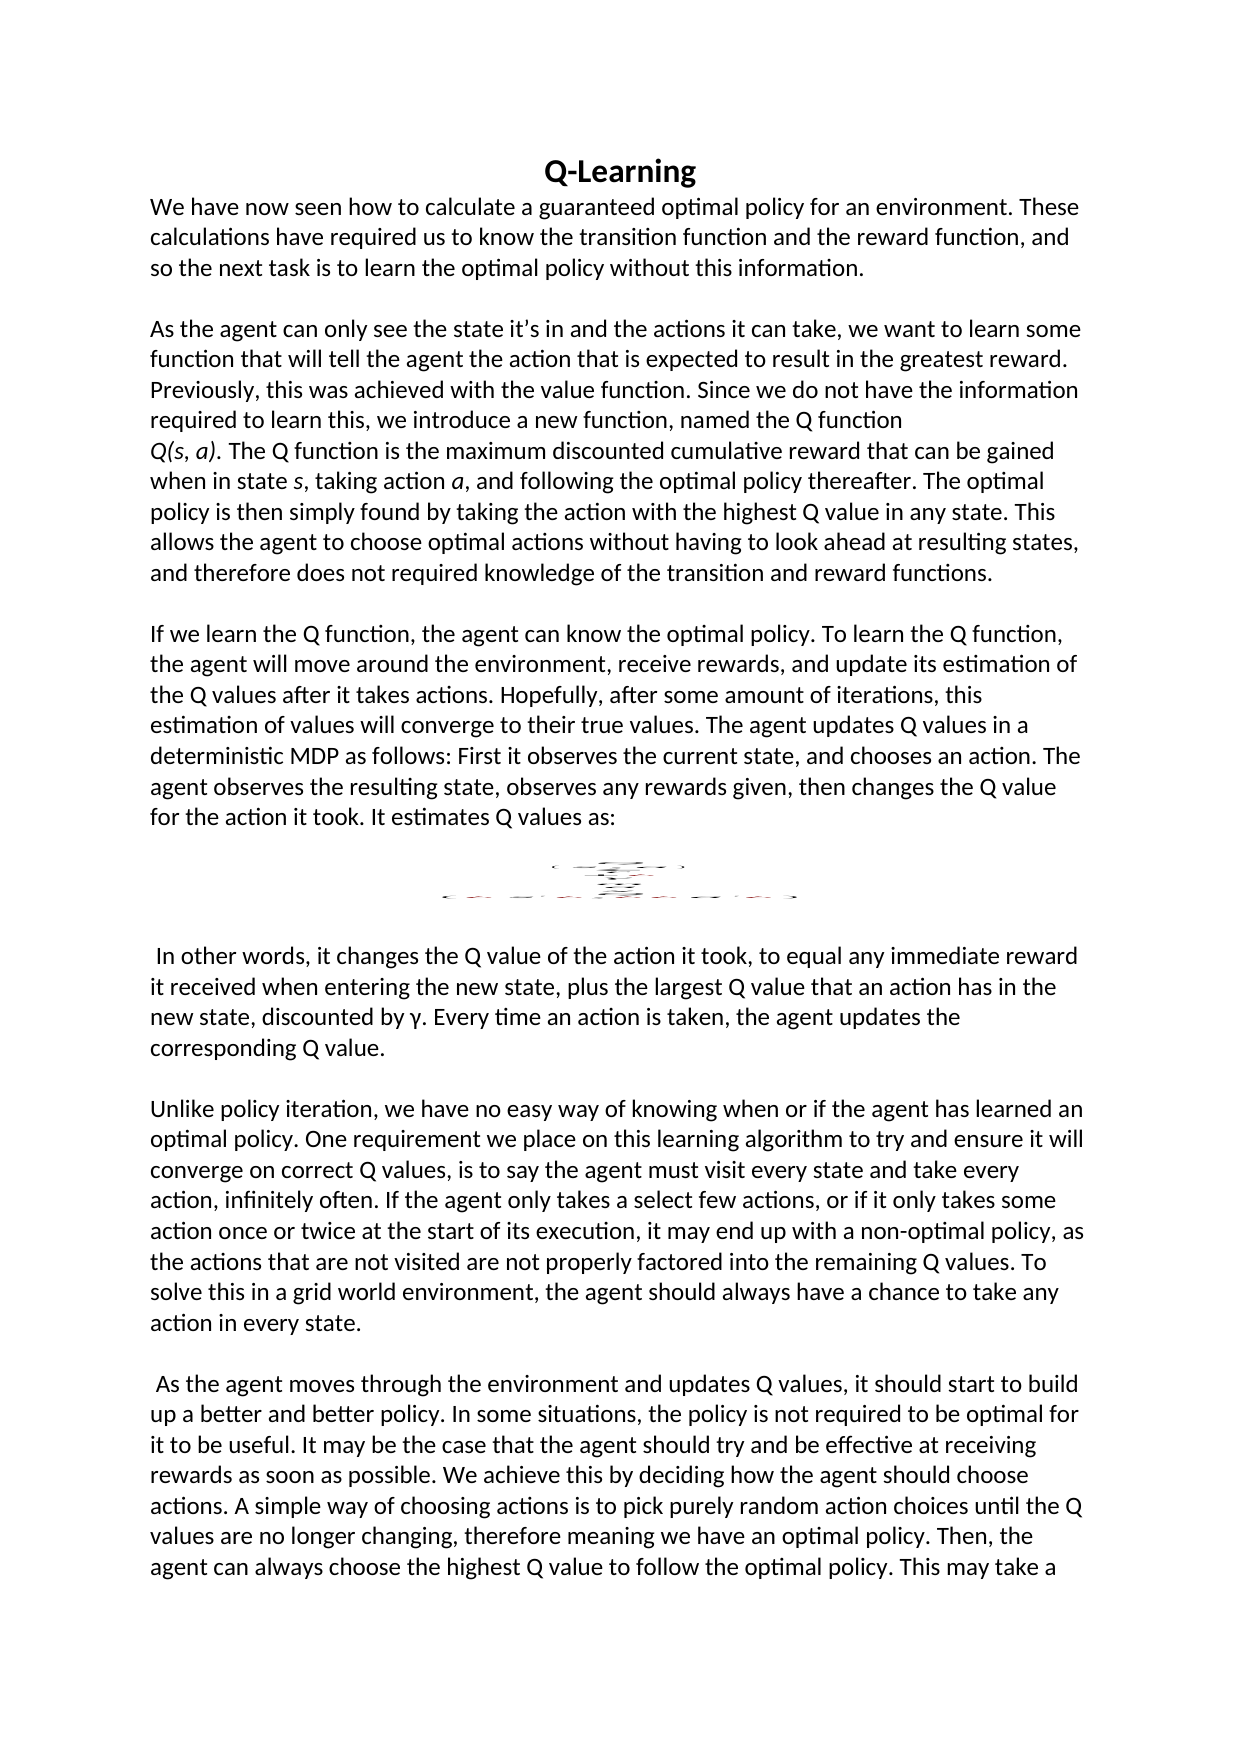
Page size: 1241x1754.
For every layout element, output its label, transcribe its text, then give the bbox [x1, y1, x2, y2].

text As the agent moves through the environment and updates Q values, it should start to build up a better and better policy. In some situations, the policy is not required to be optimal for it to be useful. It may be the case that the agent should try and be effective at receiving rewards as soon as possible. We achieve this by deciding how the agent should choose actions. A simple way of choosing actions is to pick purely random action choices until the Q values are no longer changing, therefore meaning we have an optimal policy. Then, the agent can always choose the highest Q value to follow the optimal policy. This may take a [150, 1368, 1090, 1581]
text In other words, it changes the Q value of the action it took, to equal any immediate reward it received when entering the new state, plus the largest Q value that an action has in the new state, discounted by γ. Every time an action is taken, the agent updates the corresponding Q value. [150, 940, 1090, 1062]
text Unlike policy iteration, we have no easy way of knowing when or if the agent has learned an optimal policy. One requirement we place on this learning algorithm to try and ensure it will converge on correct Q values, is to say the agent must visit every state and take every action, infinitely often. If the agent only takes a select few actions, or if it only takes some action once or twice at the start of its execution, it may end up with a non-optimal policy, as the actions that are not visited are not properly factored into the remaining Q values. To solve this in a grid world environment, the agent should always have a chance to take any action in every state. [150, 1093, 1090, 1337]
text Q-Learning [150, 150, 1090, 191]
text If we learn the Q function, the agent can know the optimal policy. To learn the Q function, the agent will move around the environment, receive rewards, and update its estimation of the Q values after it takes actions. Hopefully, after some amount of iterations, this estimation of values will converge to their true values. The agent updates Q values in a deterministic MDP as follows: First it observes the current state, and chooses an action. The agent observes the resulting state, observes any rewards given, then changes the Q value for the action it took. It estimates Q values as: [150, 618, 1090, 832]
text We have now seen how to calculate a guaranteed optimal policy for an environment. These calculations have required us to know the transition function and the reward function, and so the next task is to learn the optimal policy without this information. [150, 191, 1090, 282]
text Q(s, a). The Q function is the maximum discounted cumulative reward that can be gained when in state s, taking action a, and following the optimal policy thereafter. The optimal policy is then simply found by taking the action with the highest Q value in any state. This allows the agent to choose optimal actions without having to look ahead at resulting states, and therefore does not required knowledge of the transition and reward functions. [150, 435, 1090, 587]
text As the agent can only see the state it’s in and the actions it can take, we want to learn some function that will tell the agent the action that is expected to result in the greatest reward. Previously, this was achieved with the value function. Since we do not have the information required to learn this, we introduce a new function, named the Q function [150, 313, 1090, 435]
